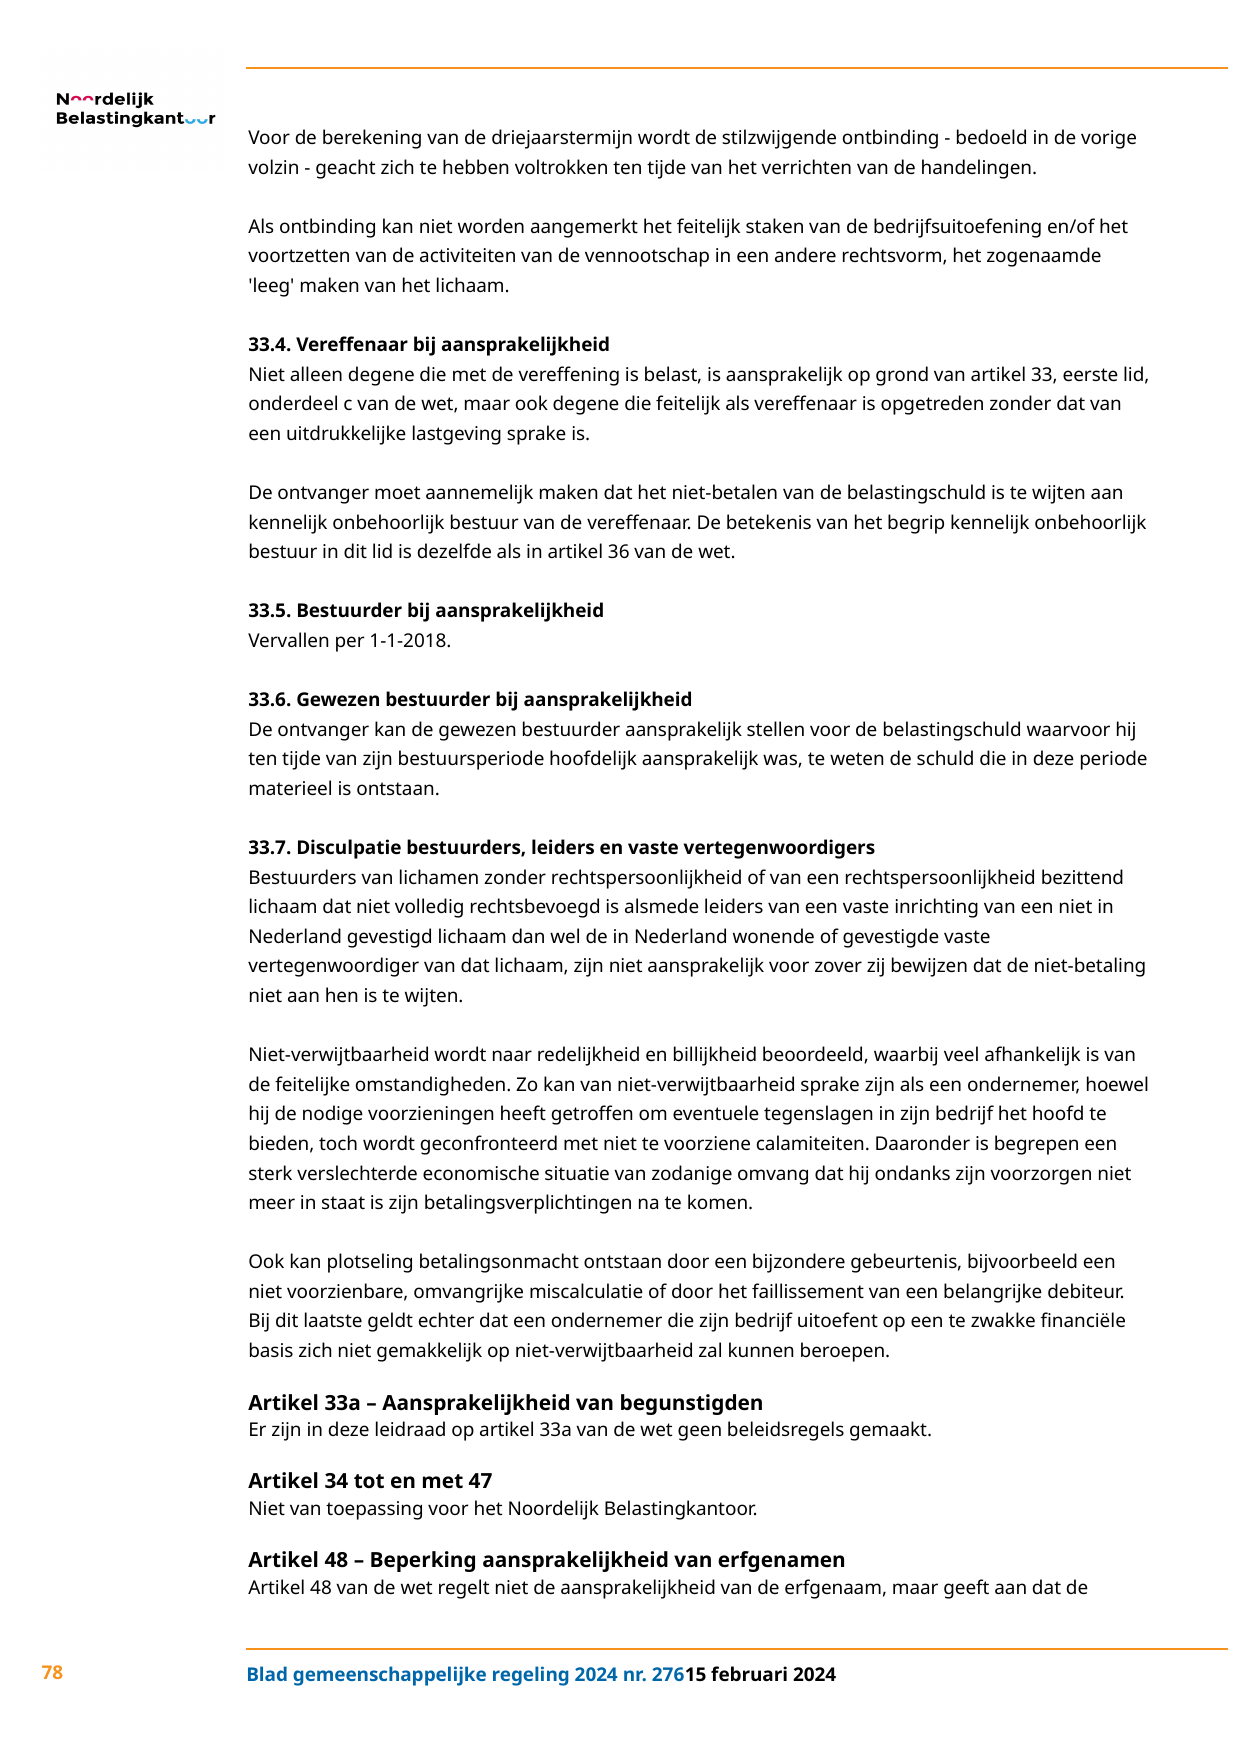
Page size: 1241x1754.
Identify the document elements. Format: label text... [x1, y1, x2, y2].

text Artikel 48 van de wet regelt niet de aansprakelijkheid van de erfgenaam, maar geeft aan dat de [248, 1574, 1152, 1599]
text Niet alleen degene die met de vereffening is belast, is aansprakelijk op grond van artikel 33, eerste lid, onderdeel c van de wet, maar ook degene die feitelijk als vereffenaar is opgetreden zonder dat van een uitdrukkelijke lastgeving sprake is. [248, 361, 1152, 446]
text Niet-verwijtbaarheid wordt naar redelijkheid en billijkheid beoordeeld, waarbij veel afhankelijk is van de feitelijke omstandigheden. Zo kan van niet-verwijtbaarheid sprake zijn als een ondernemer, hoewel hij de nodige voorzieningen heeft getroffen om eventuele tegenslagen in zijn bedrijf het hoofd te bieden, toch wordt geconfronteerd met niet te voorziene calamiteiten. Daaronder is begrepen een sterk verslechterde economische situatie van zodanige omvang dat hij ondanks zijn voorzorgen niet meer in staat is zijn betalingsverplichtingen na te komen. [248, 1041, 1152, 1215]
text Er zijn in deze leidraad op artikel 33a van de wet geen beleidsregels gemaakt. [248, 1416, 1152, 1442]
text De ontvanger kan de gewezen bestuurder aansprakelijk stellen voor de belastingschuld waarvoor hij ten tijde van zijn bestuursperiode hoofdelijk aansprakelijk was, te weten de schuld die in deze periode materieel is ontstaan. [248, 716, 1152, 801]
text Artikel 34 tot en met 47 [248, 1467, 1152, 1495]
text Als ontbinding kan niet worden aangemerkt het feitelijk staken van de bedrijfsuitoefening en/of het voortzetten van de activiteiten van de vennootschap in een andere rechtsvorm, het zogenaamde 'leeg' maken van het lichaam. [248, 213, 1152, 298]
text Vervallen per 1-1-2018. [248, 627, 1152, 653]
text De ontvanger moet aannemelijk maken dat het niet-betalen van de belastingschuld is te wijten aan kennelijk onbehoorlijk bestuur van de vereffenaar. De betekenis van het begrip kennelijk onbehoorlijk bestuur in dit lid is dezelfde als in artikel 36 van de wet. [248, 479, 1152, 564]
text Voor de berekening van de driejaarstermijn wordt de stilzwijgende ontbinding - bedoeld in de vorige volzin - geacht zich te hebben voltrokken ten tijde van het verrichten van de handelingen. [248, 124, 1152, 180]
text Artikel 48 – Beperking aansprakelijkheid van erfgenamen [248, 1545, 1152, 1574]
text 33.6. Gewezen bestuurder bij aansprakelijkheid [248, 686, 1152, 712]
text Bestuurders van lichamen zonder rechtspersoonlijkheid of van een rechtspersoonlijkheid bezittend lichaam dat niet volledig rechtsbevoegd is alsmede leiders van een vaste inrichting van een niet in Nederland gevestigd lichaam dan wel de in Nederland wonende of gevestigde vaste vertegenwoordiger van dat lichaam, zijn niet aansprakelijk voor zover zij bewijzen dat de niet-betaling niet aan hen is te wijten. [248, 864, 1152, 1008]
text 33.7. Disculpatie bestuurders, leiders en vaste vertegenwoordigers [248, 834, 1152, 860]
text 33.4. Vereffenaar bij aansprakelijkheid [248, 331, 1152, 357]
picture [41, 47, 231, 172]
text 33.5. Bestuurder bij aansprakelijkheid [248, 598, 1152, 623]
text Niet van toepassing voor het Noordelijk Belastingkantoor. [248, 1495, 1152, 1521]
text Artikel 33a – Aansprakelijkheid van begunstigden [248, 1388, 1152, 1416]
text Ook kan plotseling betalingsonmacht ontstaan door een bijzondere gebeurtenis, bijvoorbeeld een niet voorzienbare, omvangrijke miscalculatie of door het faillissement van een belangrijke debiteur. Bij dit laatste geldt echter dat een ondernemer die zijn bedrijf uitoefent op een te zwakke financiële basis zich niet gemakkelijk op niet-verwijtbaarheid zal kunnen beroepen. [248, 1248, 1152, 1363]
